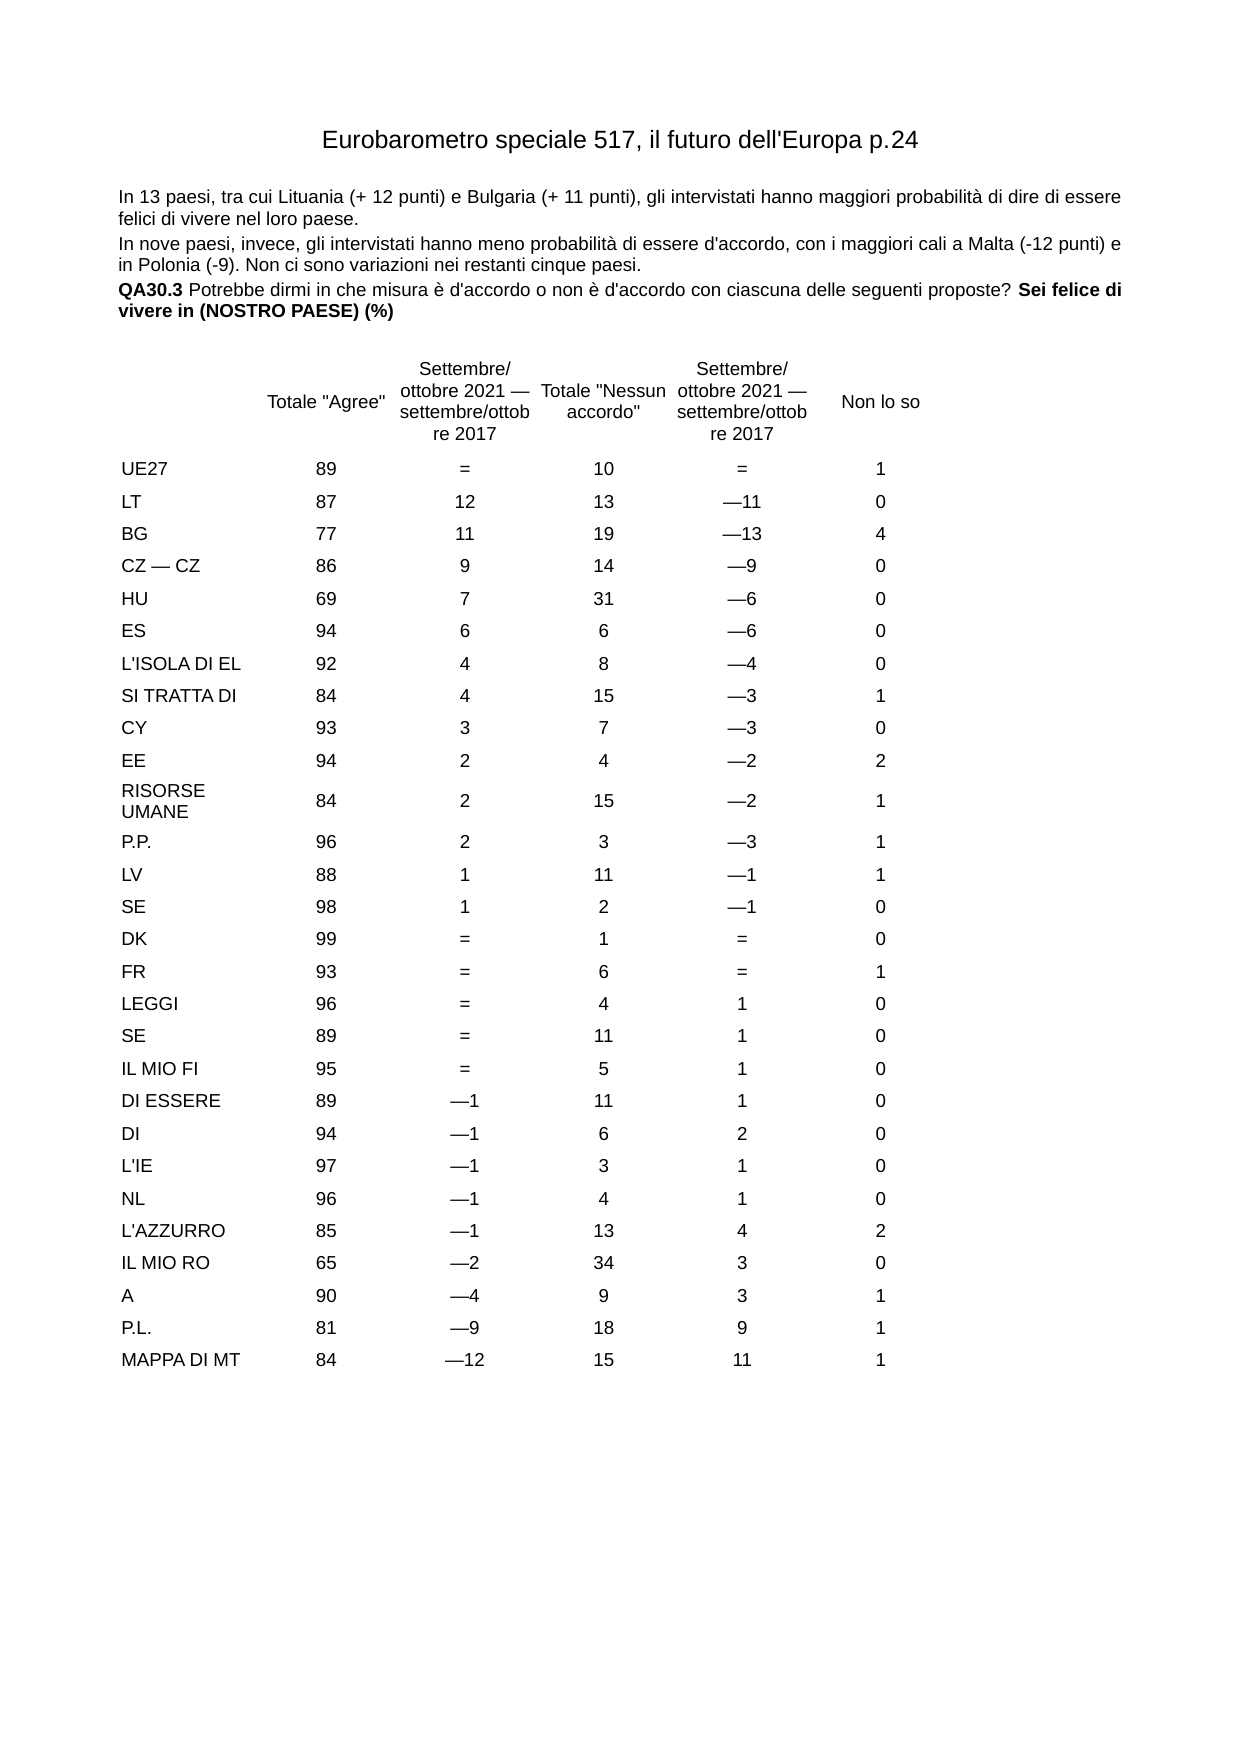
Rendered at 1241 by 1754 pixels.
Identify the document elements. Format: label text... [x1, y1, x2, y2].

table_cell 1 [811, 777, 950, 826]
table_cell SE [118, 890, 257, 923]
table_cell FR [118, 955, 257, 987]
table_cell 3 [673, 1247, 811, 1279]
table_cell 3 [673, 1279, 811, 1311]
table_cell 1 [395, 858, 534, 890]
table_cell —1 [395, 1150, 534, 1182]
table_cell LV [118, 858, 257, 890]
table_cell 5 [534, 1052, 673, 1085]
table_cell —4 [673, 647, 811, 679]
table_cell 0 [811, 923, 950, 955]
table_cell 89 [257, 1020, 395, 1052]
table_header Settembre/ottobre 2021 — settembre/ottobre 2017 [395, 350, 534, 453]
table_cell CZ — CZ [118, 550, 257, 582]
table_cell 69 [257, 582, 395, 614]
table_cell 8 [534, 647, 673, 679]
table_cell 0 [811, 712, 950, 744]
table_cell —3 [673, 679, 811, 712]
table_cell 3 [534, 1150, 673, 1182]
table_cell 1 [811, 1279, 950, 1311]
table_cell 0 [811, 1150, 950, 1182]
table_cell 99 [257, 923, 395, 955]
table_cell 4 [811, 518, 950, 550]
table_cell 6 [534, 1117, 673, 1149]
table_cell 88 [257, 858, 395, 890]
table_cell MAPPA DI MT [118, 1344, 257, 1376]
table_cell 97 [257, 1150, 395, 1182]
table_cell 86 [257, 550, 395, 582]
table_cell 1 [395, 890, 534, 923]
table_header Settembre/ottobre 2021 — settembre/ottobre 2017 [673, 350, 811, 453]
table_header [118, 350, 257, 453]
table_cell 13 [534, 485, 673, 517]
table_cell 1 [673, 1150, 811, 1182]
table_cell = [395, 955, 534, 987]
table_cell —2 [395, 1247, 534, 1279]
table_cell —11 [673, 485, 811, 517]
table_cell 93 [257, 712, 395, 744]
table_cell 1 [811, 826, 950, 858]
table_cell 4 [534, 1182, 673, 1214]
table_cell = [395, 923, 534, 955]
table_cell 9 [534, 1279, 673, 1311]
table_cell 0 [811, 550, 950, 582]
table_cell 1 [811, 955, 950, 987]
table_cell —1 [395, 1182, 534, 1214]
table_cell 31 [534, 582, 673, 614]
table_cell 81 [257, 1311, 395, 1344]
text QA30.3 Potrebbe dirmi in che misura è d'accordo o non è d'accordo con ciascuna delle seguenti proposte? Sei felice di vivere in (NOSTRO PAESE) (%) [118, 279, 1122, 322]
table_cell = [395, 1052, 534, 1085]
table_cell 2 [811, 744, 950, 777]
table_cell —2 [673, 744, 811, 777]
table_cell 90 [257, 1279, 395, 1311]
table_cell —4 [395, 1279, 534, 1311]
table_cell 1 [673, 1020, 811, 1052]
table_cell P.P. [118, 826, 257, 858]
table_cell 11 [534, 1020, 673, 1052]
table_cell 6 [534, 615, 673, 647]
table_header Non lo so [811, 350, 950, 453]
table_cell NL [118, 1182, 257, 1214]
table_cell = [673, 923, 811, 955]
table_cell 0 [811, 1052, 950, 1085]
table_cell 1 [811, 858, 950, 890]
table_cell IL MIO RO [118, 1247, 257, 1279]
table_cell —3 [673, 826, 811, 858]
table_header Totale "Nessun accordo" [534, 350, 673, 453]
table_cell 4 [534, 744, 673, 777]
table_cell IL MIO FI [118, 1052, 257, 1085]
table_cell LT [118, 485, 257, 517]
table_cell 18 [534, 1311, 673, 1344]
table_cell = [395, 988, 534, 1020]
table_cell 93 [257, 955, 395, 987]
table_cell 13 [534, 1214, 673, 1247]
table_cell SE [118, 1020, 257, 1052]
table_cell 14 [534, 550, 673, 582]
table_cell DK [118, 923, 257, 955]
table_cell 4 [534, 988, 673, 1020]
table_cell 3 [395, 712, 534, 744]
table_cell EE [118, 744, 257, 777]
table_cell 95 [257, 1052, 395, 1085]
text In nove paesi, invece, gli intervistati hanno meno probabilità di essere d'accordo, con i maggiori cali a Malta (-12 punti) e in Polonia (-9). Non ci sono variazioni nei restanti cinque paesi. [118, 232, 1122, 276]
table_cell 0 [811, 890, 950, 923]
table_cell 4 [395, 647, 534, 679]
table_cell UE27 [118, 453, 257, 485]
table_cell 11 [534, 858, 673, 890]
table_cell 4 [395, 679, 534, 712]
table_cell —13 [673, 518, 811, 550]
table_cell 94 [257, 615, 395, 647]
table_header Totale "Agree" [257, 350, 395, 453]
table_cell 2 [811, 1214, 950, 1247]
table_cell 89 [257, 453, 395, 485]
table_cell —6 [673, 582, 811, 614]
table_cell 19 [534, 518, 673, 550]
table_cell 98 [257, 890, 395, 923]
table_cell SI TRATTA DI [118, 679, 257, 712]
table_cell 9 [395, 550, 534, 582]
table_cell 6 [395, 615, 534, 647]
table_cell —3 [673, 712, 811, 744]
table_cell 84 [257, 679, 395, 712]
table_cell RISORSE UMANE [118, 777, 257, 826]
table_cell —2 [673, 777, 811, 826]
table_cell 0 [811, 1182, 950, 1214]
table_cell —9 [395, 1311, 534, 1344]
table_cell 77 [257, 518, 395, 550]
table_cell P.L. [118, 1311, 257, 1344]
table_cell 11 [395, 518, 534, 550]
table_cell —1 [673, 890, 811, 923]
table_cell 10 [534, 453, 673, 485]
table_cell —1 [395, 1117, 534, 1149]
table_cell 1 [811, 1344, 950, 1376]
table_cell 94 [257, 744, 395, 777]
table_cell A [118, 1279, 257, 1311]
table_cell 11 [673, 1344, 811, 1376]
table_cell —9 [673, 550, 811, 582]
table_cell 1 [811, 679, 950, 712]
table_cell 89 [257, 1085, 395, 1117]
table_cell 65 [257, 1247, 395, 1279]
table_cell HU [118, 582, 257, 614]
table_cell = [673, 453, 811, 485]
table_cell 0 [811, 615, 950, 647]
table_cell 0 [811, 582, 950, 614]
table_cell 0 [811, 1020, 950, 1052]
table_cell L'ISOLA DI EL [118, 647, 257, 679]
table_cell 85 [257, 1214, 395, 1247]
table_cell 1 [811, 1311, 950, 1344]
table_cell —1 [395, 1085, 534, 1117]
table_cell ES [118, 615, 257, 647]
table_cell DI [118, 1117, 257, 1149]
table_cell 0 [811, 1247, 950, 1279]
table_cell 1 [673, 988, 811, 1020]
text In 13 paesi, tra cui Lituania (+ 12 punti) e Bulgaria (+ 11 punti), gli intervistati hanno maggiori probabilità di dire di essere felici di vivere nel loro paese. [118, 186, 1122, 229]
table_cell 9 [673, 1311, 811, 1344]
table_cell —1 [395, 1214, 534, 1247]
table_cell 2 [395, 826, 534, 858]
table_cell 96 [257, 1182, 395, 1214]
table_cell 92 [257, 647, 395, 679]
table_cell 1 [811, 453, 950, 485]
table_cell DI ESSERE [118, 1085, 257, 1117]
table_cell 1 [673, 1052, 811, 1085]
table_cell 1 [673, 1085, 811, 1117]
table_cell 7 [395, 582, 534, 614]
table_cell L'IE [118, 1150, 257, 1182]
table_cell 84 [257, 1344, 395, 1376]
table_cell 12 [395, 485, 534, 517]
table_cell 0 [811, 647, 950, 679]
table_cell 2 [395, 744, 534, 777]
table_cell 84 [257, 777, 395, 826]
table_cell 15 [534, 777, 673, 826]
table_cell BG [118, 518, 257, 550]
table_cell 0 [811, 1117, 950, 1149]
table_cell 15 [534, 679, 673, 712]
table_cell —1 [673, 858, 811, 890]
table_cell 2 [673, 1117, 811, 1149]
table_cell 1 [673, 1182, 811, 1214]
table_cell 34 [534, 1247, 673, 1279]
table_cell CY [118, 712, 257, 744]
table_cell = [395, 453, 534, 485]
table_cell —6 [673, 615, 811, 647]
table_cell 2 [395, 777, 534, 826]
table_cell 3 [534, 826, 673, 858]
table_cell L'AZZURRO [118, 1214, 257, 1247]
table_cell = [673, 955, 811, 987]
table_cell 2 [534, 890, 673, 923]
table_cell 7 [534, 712, 673, 744]
table_cell = [395, 1020, 534, 1052]
table_cell 4 [673, 1214, 811, 1247]
table_cell 87 [257, 485, 395, 517]
table_cell 96 [257, 826, 395, 858]
table_cell 96 [257, 988, 395, 1020]
table_cell 0 [811, 988, 950, 1020]
table_cell 6 [534, 955, 673, 987]
table_cell 0 [811, 485, 950, 517]
table_cell 11 [534, 1085, 673, 1117]
table_cell 15 [534, 1344, 673, 1376]
table_cell 0 [811, 1085, 950, 1117]
table_cell —12 [395, 1344, 534, 1376]
table_cell LEGGI [118, 988, 257, 1020]
table_cell 1 [534, 923, 673, 955]
table_cell 94 [257, 1117, 395, 1149]
